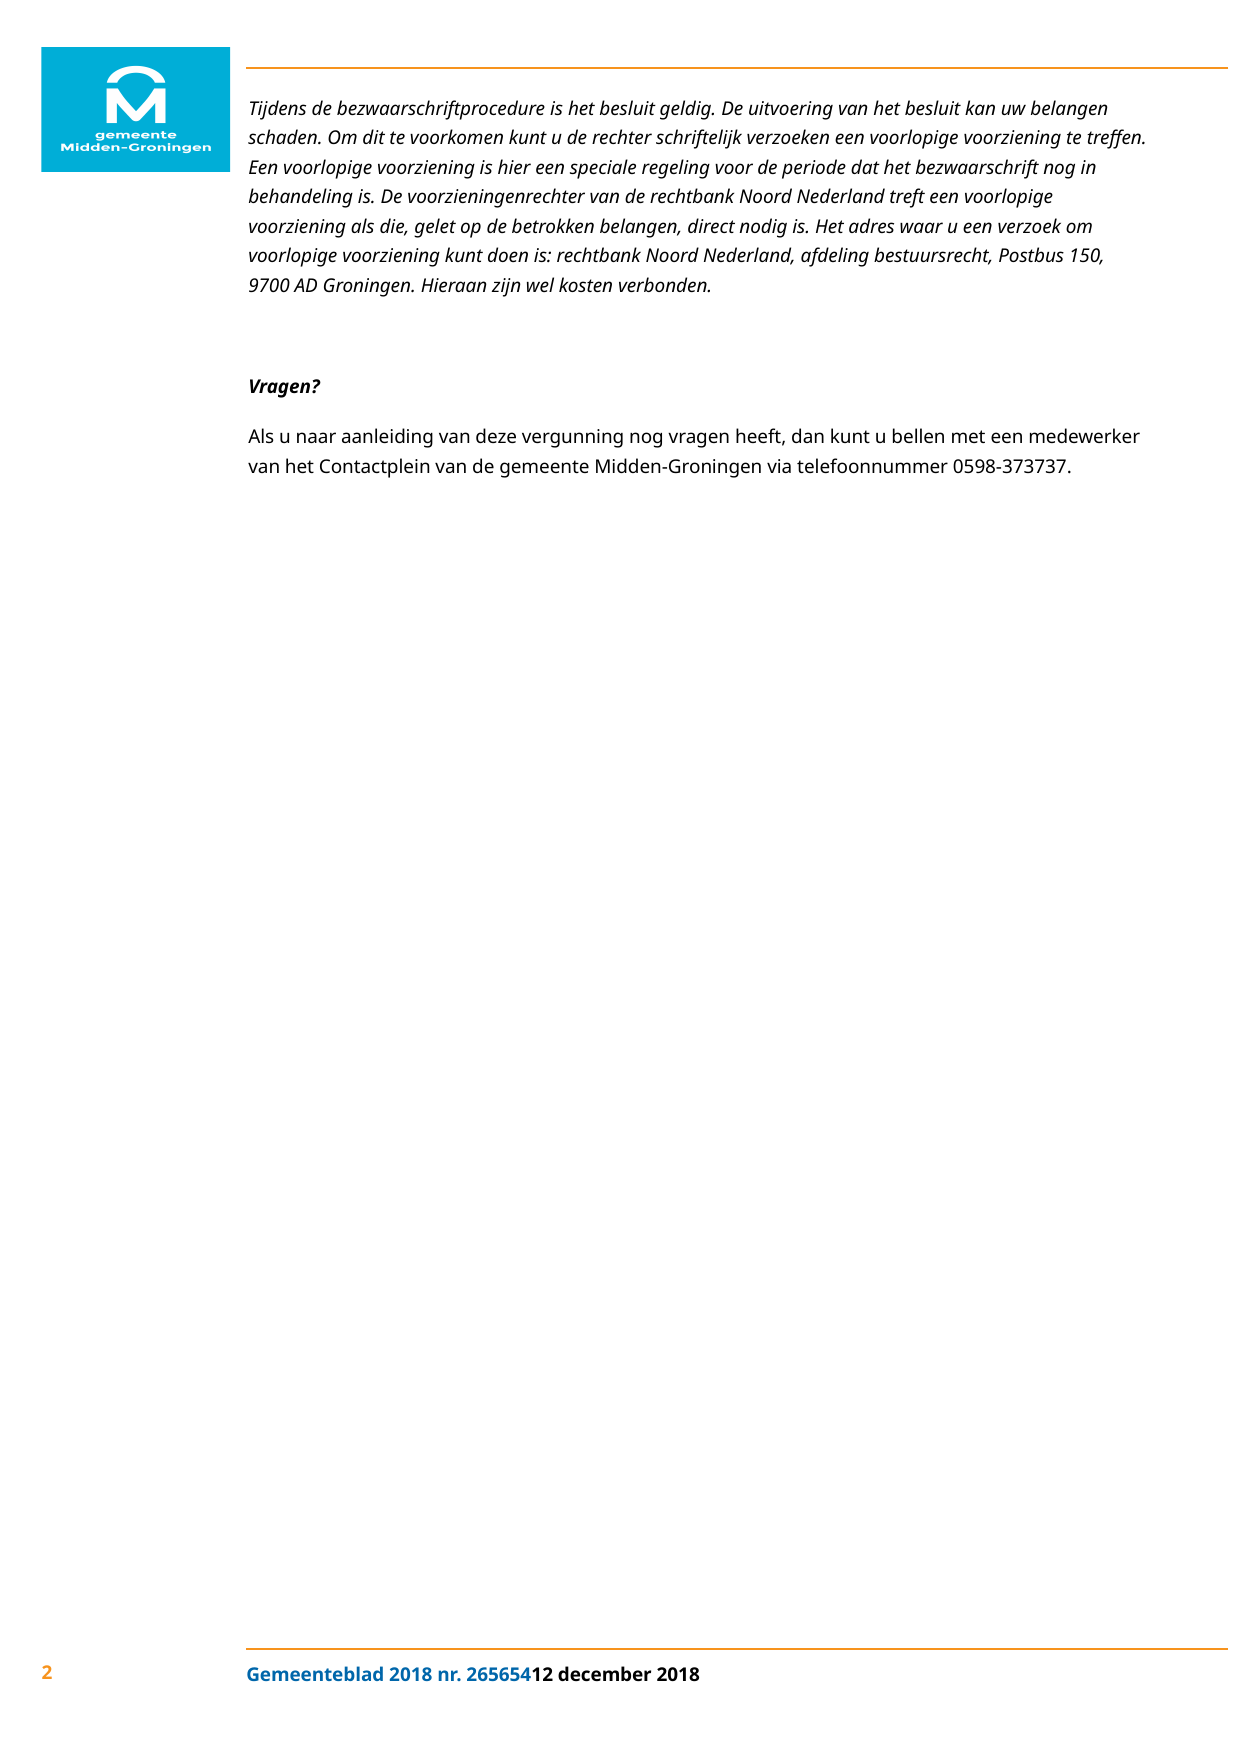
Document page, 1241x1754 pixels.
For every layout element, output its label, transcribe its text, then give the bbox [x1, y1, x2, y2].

text Vragen? [248, 373, 1152, 399]
text Tijdens de bezwaarschriftprocedure is het besluit geldig. De uitvoering van het besluit kan uw belangen schaden. Om dit te voorkomen kunt u de rechter schriftelijk verzoeken een voorlopige voorziening te treffen. Een voorlopige voorziening is hier een speciale regeling voor de periode dat het bezwaarschrift nog in behandeling is. De voorzieningenrechter van de rechtbank Noord Nederland treft een voorlopige voorziening als die, gelet op de betrokken belangen, direct nodig is. Het adres waar u een verzoek om voorlopige voorziening kunt doen is: rechtbank Noord Nederland, afdeling bestuursrecht, Postbus 150, 9700 AD Groningen. Hieraan zijn wel kosten verbonden. [248, 95, 1152, 298]
text Als u naar aanleiding van deze vergunning nog vragen heeft, dan kunt u bellen met een medewerker van het Contactplein van de gemeente Midden-Groningen via telefoonnummer 0598-373737. [248, 423, 1152, 479]
picture [108, 66, 164, 82]
picture [107, 89, 165, 122]
picture [184, 146, 190, 153]
